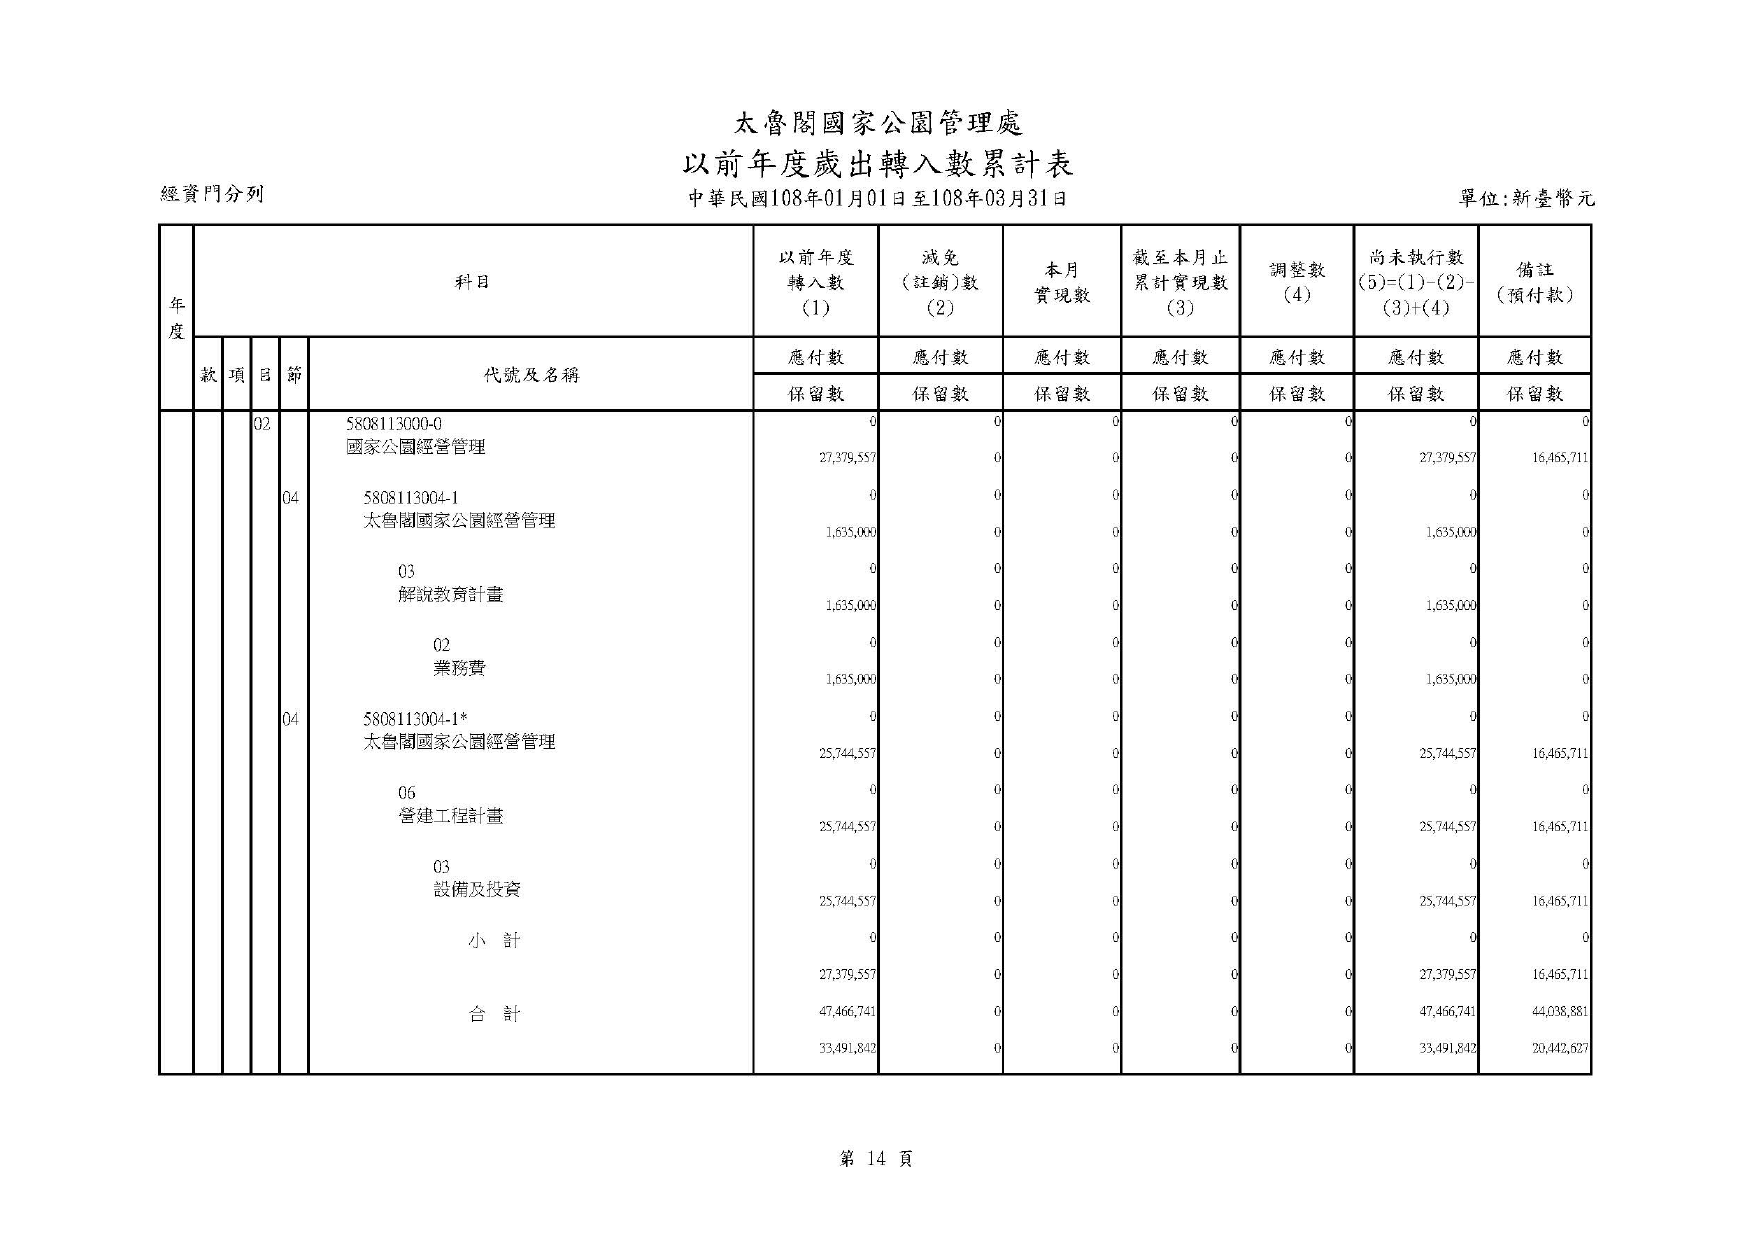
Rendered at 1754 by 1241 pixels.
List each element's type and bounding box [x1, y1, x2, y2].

picture [59, 59, 1695, 1216]
